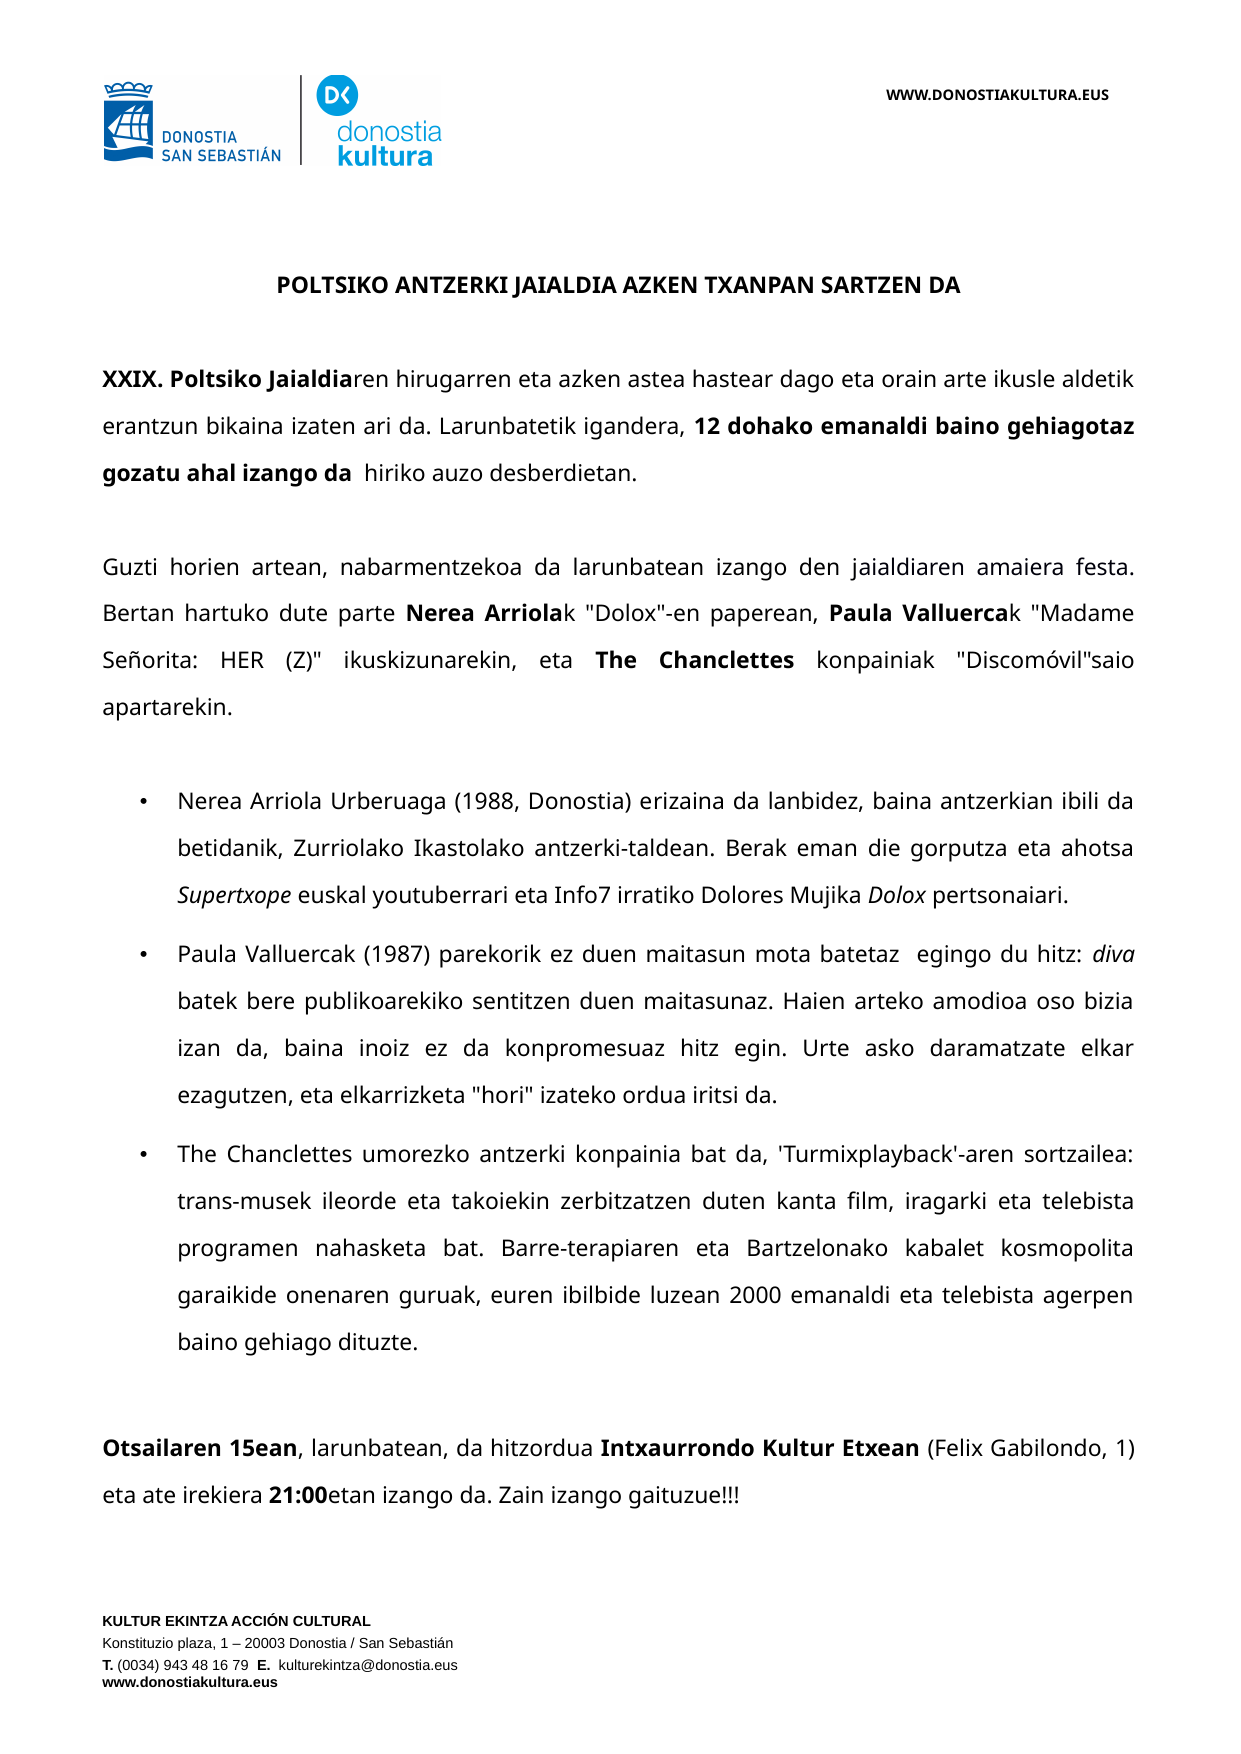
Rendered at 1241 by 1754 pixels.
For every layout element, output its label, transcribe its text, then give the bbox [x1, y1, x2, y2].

text POLTSIKO ANTZERKI JAIALDIA AZKEN TXANPAN SARTZEN DA [102, 269, 1135, 301]
list The Chanclettes umorezko antzerki konpainia bat da, 'Turmixplayback'-aren sortzailea: trans-musek ileorde eta takoiekin zerbitzatzen duten kanta film, iragarki eta telebista programen nahasketa bat. Barre-terapiaren eta Bartzelonako kabalet kosmopolita garaikide onenaren guruak, euren ibilbide luzean 2000 emanaldi eta telebista agerpen baino gehiago dituzte. [139, 1138, 1135, 1357]
picture [342, 87, 348, 103]
list Paula Valluercak (1987) parekorik ez duen maitasun mota batetaz egingo du hitz: diva batek bere publikoarekiko sentitzen duen maitasunaz. Haien arteko amodioa oso bizia izan da, baina inoiz ez da konpromesuaz hitz egin. Urte asko daramatzate elkar ezagutzen, eta elkarrizketa "hori" izateko ordua iritsi da. [139, 938, 1135, 1110]
text Otsailaren 15ean, larunbatean, da hitzordua Intxaurrondo Kultur Etxean (Felix Gabilondo, 1) eta ate irekiera 21:00etan izango da. Zain izango gaituzue!!! [102, 1432, 1135, 1510]
picture [326, 87, 338, 103]
picture [104, 75, 442, 166]
text Guzti horien artean, nabarmentzekoa da larunbatean izango den jaialdiaren amaiera festa. Bertan hartuko dute parte Nerea Arriolak "Dolox"-en paperean, Paula Valluercak "Madame Señorita: HER (Z)" ikuskizunarekin, eta The Chanclettes konpainiak "Discomóvil"saio apartarekin. [102, 551, 1135, 722]
text XXIX. Poltsiko Jaialdiaren hirugarren eta azken astea hastear dago eta orain arte ikusle aldetik erantzun bikaina izaten ari da. Larunbatetik igandera, 12 dohako emanaldi baino gehiagotaz gozatu ahal izango da hiriko auzo desberdietan. [102, 363, 1135, 488]
list Nerea Arriola Urberuaga (1988, Donostia) erizaina da lanbidez, baina antzerkian ibili da betidanik, Zurriolako Ikastolako antzerki-taldean. Berak eman die gorputza eta ahotsa Supertxope euskal youtuberrari eta Info7 irratiko Dolores Mujika Dolox pertsonaiari. [139, 785, 1135, 910]
